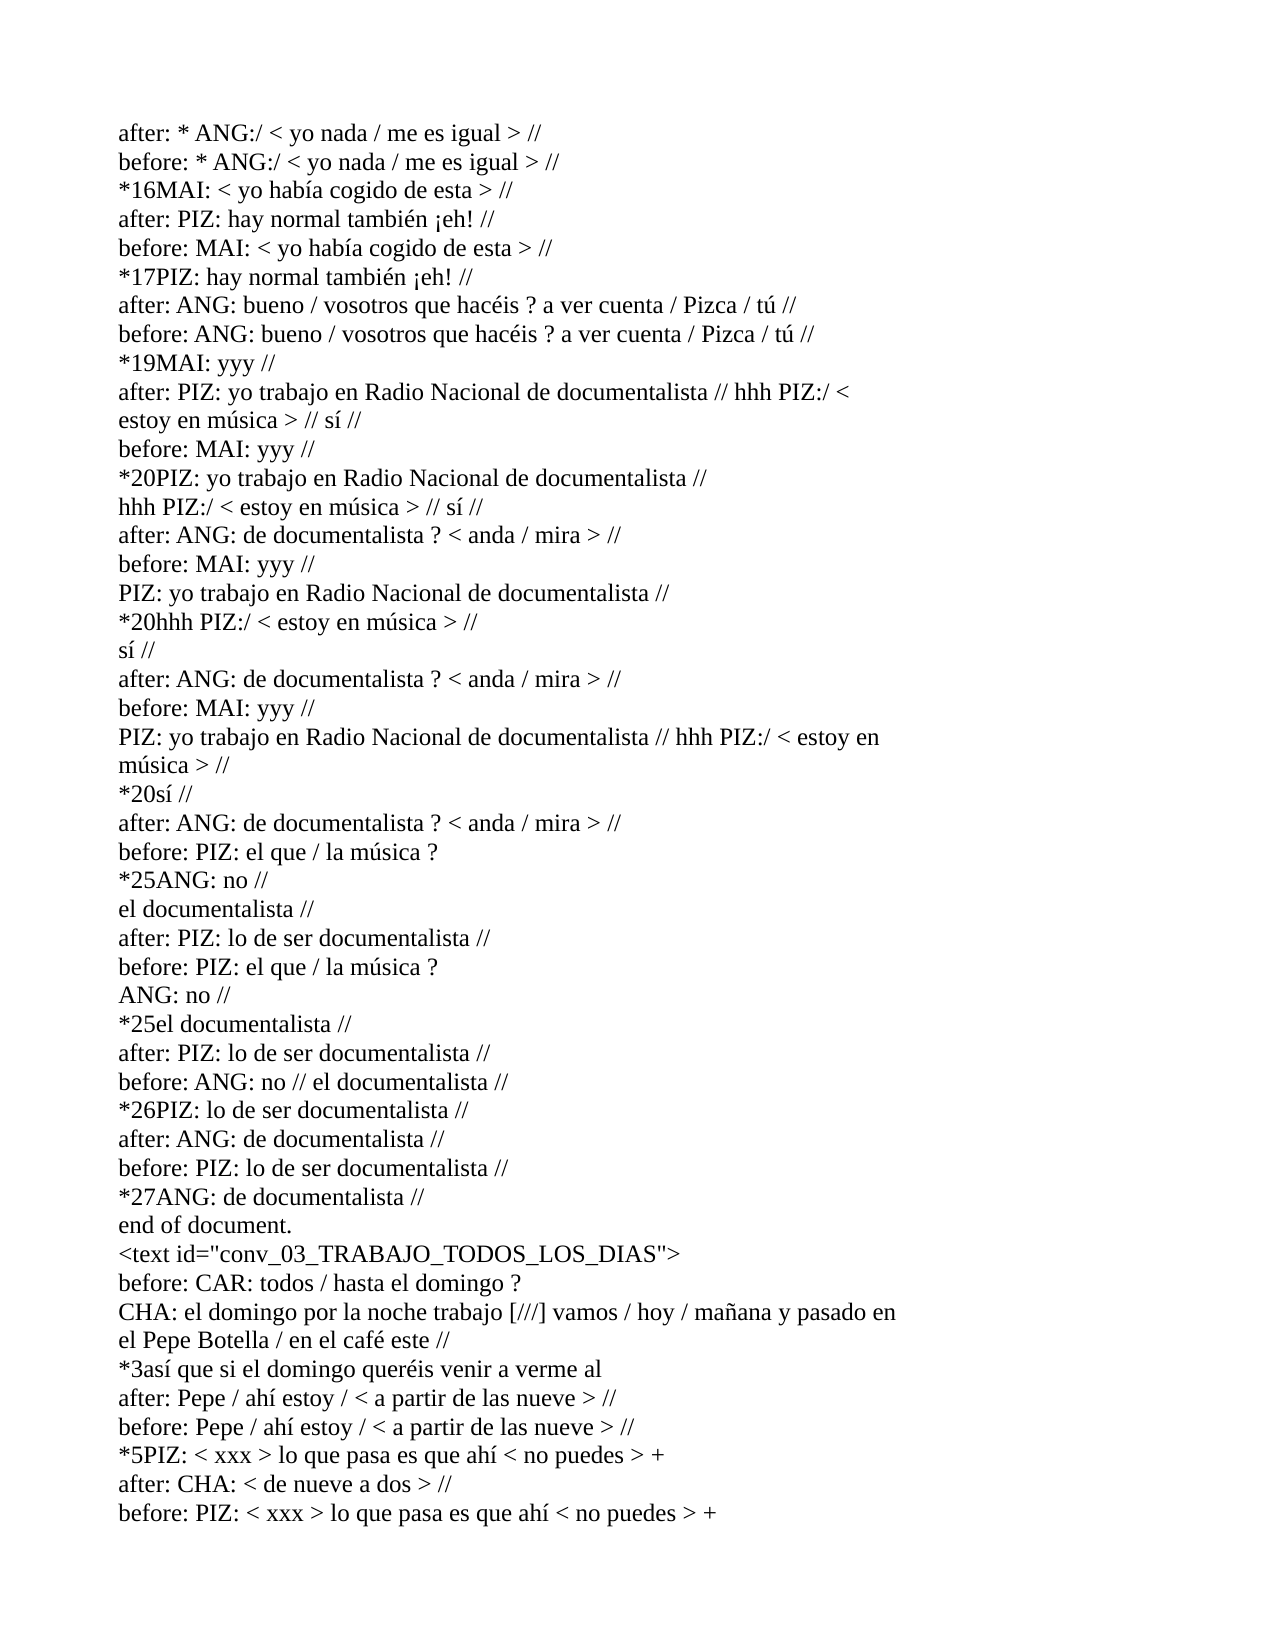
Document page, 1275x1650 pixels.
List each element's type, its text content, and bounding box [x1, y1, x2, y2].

text after: * ANG:/ < yo nada / me es igual > // [118, 118, 1157, 147]
text after: PIZ: yo trabajo en Radio Nacional de documentalista // hhh PIZ:/ < [118, 377, 1157, 406]
text after: ANG: de documentalista ? < anda / mira > // [118, 664, 1157, 693]
text *20hhh PIZ:/ < estoy en música > // [118, 607, 1157, 636]
text after: ANG: de documentalista // [118, 1124, 1157, 1153]
text before: Pepe / ahí estoy / < a partir de las nueve > // [118, 1412, 1157, 1441]
text before: MAI: yyy // [118, 693, 1157, 722]
text CHA: el domingo por la noche trabajo [///] vamos / hoy / mañana y pasado en [118, 1297, 1157, 1326]
text PIZ: yo trabajo en Radio Nacional de documentalista // [118, 578, 1157, 607]
text *25el documentalista // [118, 1009, 1157, 1038]
text *27ANG: de documentalista // [118, 1182, 1157, 1211]
text *16MAI: < yo había cogido de esta > // [118, 176, 1157, 204]
text before: ANG: bueno / vosotros que hacéis ? a ver cuenta / Pizca / tú // [118, 319, 1157, 348]
text before: PIZ: lo de ser documentalista // [118, 1153, 1157, 1182]
text before: * ANG:/ < yo nada / me es igual > // [118, 147, 1157, 176]
text hhh PIZ:/ < estoy en música > // sí // [118, 492, 1157, 521]
text before: MAI: < yo había cogido de esta > // [118, 233, 1157, 262]
text before: PIZ: < xxx > lo que pasa es que ahí < no puedes > + [118, 1498, 1157, 1527]
text *20PIZ: yo trabajo en Radio Nacional de documentalista // [118, 463, 1157, 492]
text *26PIZ: lo de ser documentalista // [118, 1096, 1157, 1124]
text after: Pepe / ahí estoy / < a partir de las nueve > // [118, 1383, 1157, 1412]
text end of document. [118, 1211, 1157, 1239]
text ANG: no // [118, 981, 1157, 1009]
text before: MAI: yyy // [118, 549, 1157, 578]
text before: MAI: yyy // [118, 434, 1157, 463]
text *25ANG: no // [118, 866, 1157, 894]
text el documentalista // [118, 894, 1157, 923]
text after: PIZ: lo de ser documentalista // [118, 1038, 1157, 1067]
text after: CHA: < de nueve a dos > // [118, 1469, 1157, 1498]
text *19MAI: yyy // [118, 348, 1157, 377]
text after: ANG: de documentalista ? < anda / mira > // [118, 521, 1157, 549]
text after: PIZ: hay normal también ¡eh! // [118, 204, 1157, 233]
text estoy en música > // sí // [118, 406, 1157, 434]
text PIZ: yo trabajo en Radio Nacional de documentalista // hhh PIZ:/ < estoy en [118, 722, 1157, 751]
text before: PIZ: el que / la música ? [118, 837, 1157, 866]
text *3así que si el domingo queréis venir a verme al [118, 1354, 1157, 1383]
text <text id="conv_03_TRABAJO_TODOS_LOS_DIAS"> [118, 1239, 1157, 1268]
text after: ANG: de documentalista ? < anda / mira > // [118, 808, 1157, 837]
text after: PIZ: lo de ser documentalista // [118, 923, 1157, 952]
text sí // [118, 636, 1157, 664]
text *20sí // [118, 779, 1157, 808]
text before: CAR: todos / hasta el domingo ? [118, 1268, 1157, 1297]
text before: PIZ: el que / la música ? [118, 952, 1157, 981]
text música > // [118, 751, 1157, 779]
text *17PIZ: hay normal también ¡eh! // [118, 262, 1157, 291]
text before: ANG: no // el documentalista // [118, 1067, 1157, 1096]
text after: ANG: bueno / vosotros que hacéis ? a ver cuenta / Pizca / tú // [118, 291, 1157, 319]
text *5PIZ: < xxx > lo que pasa es que ahí < no puedes > + [118, 1441, 1157, 1469]
text el Pepe Botella / en el café este // [118, 1326, 1157, 1354]
